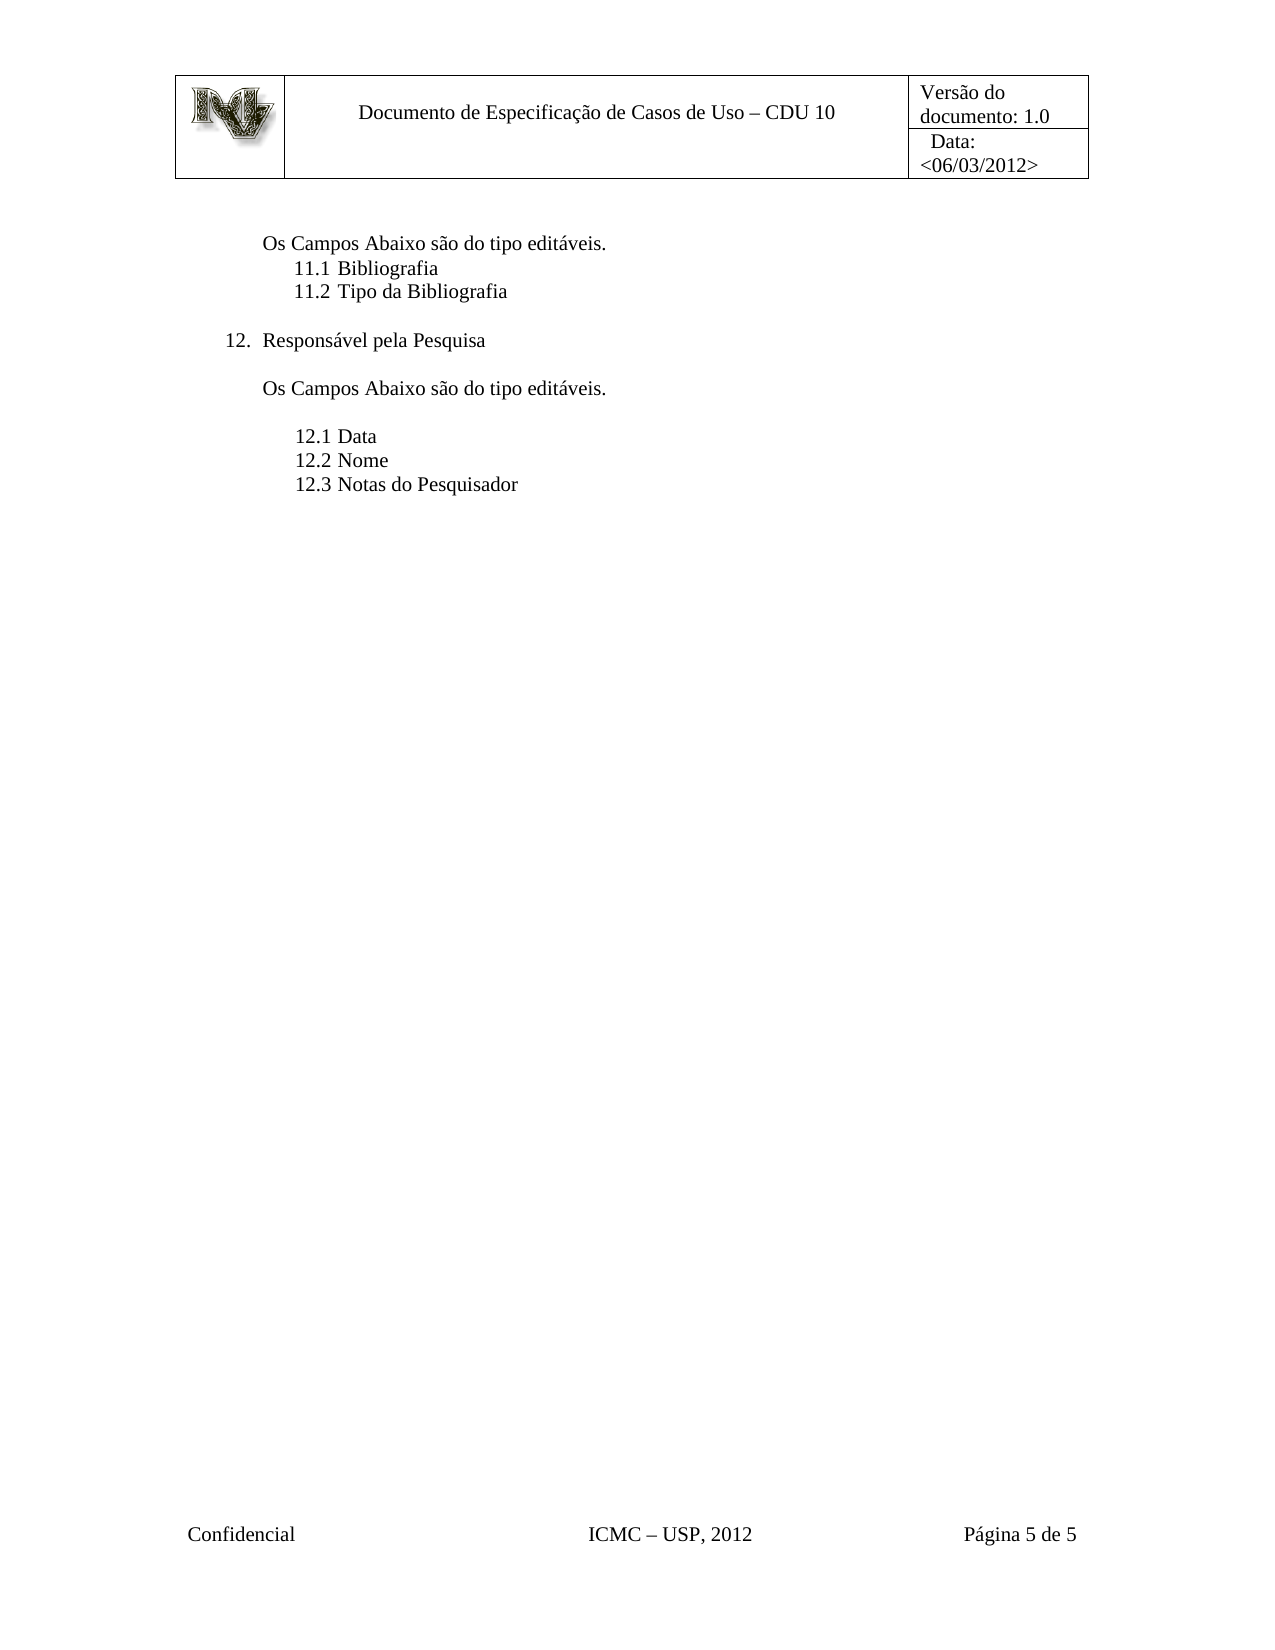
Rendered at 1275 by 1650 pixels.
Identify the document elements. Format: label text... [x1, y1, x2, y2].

list 12.3 Notas do Pesquisador [295, 472, 1087, 496]
list 12.1 Data [295, 424, 1087, 448]
list 12.2 Nome [295, 448, 1087, 472]
text Os Campos Abaixo são do tipo editáveis. [187, 231, 1087, 255]
picture [186, 76, 277, 151]
text Os Campos Abaixo são do tipo editáveis. [187, 376, 1087, 400]
list Tipo da Bibliografia [294, 279, 1087, 303]
list Responsável pela Pesquisa [225, 328, 1087, 352]
list Bibliografia [294, 255, 1087, 279]
